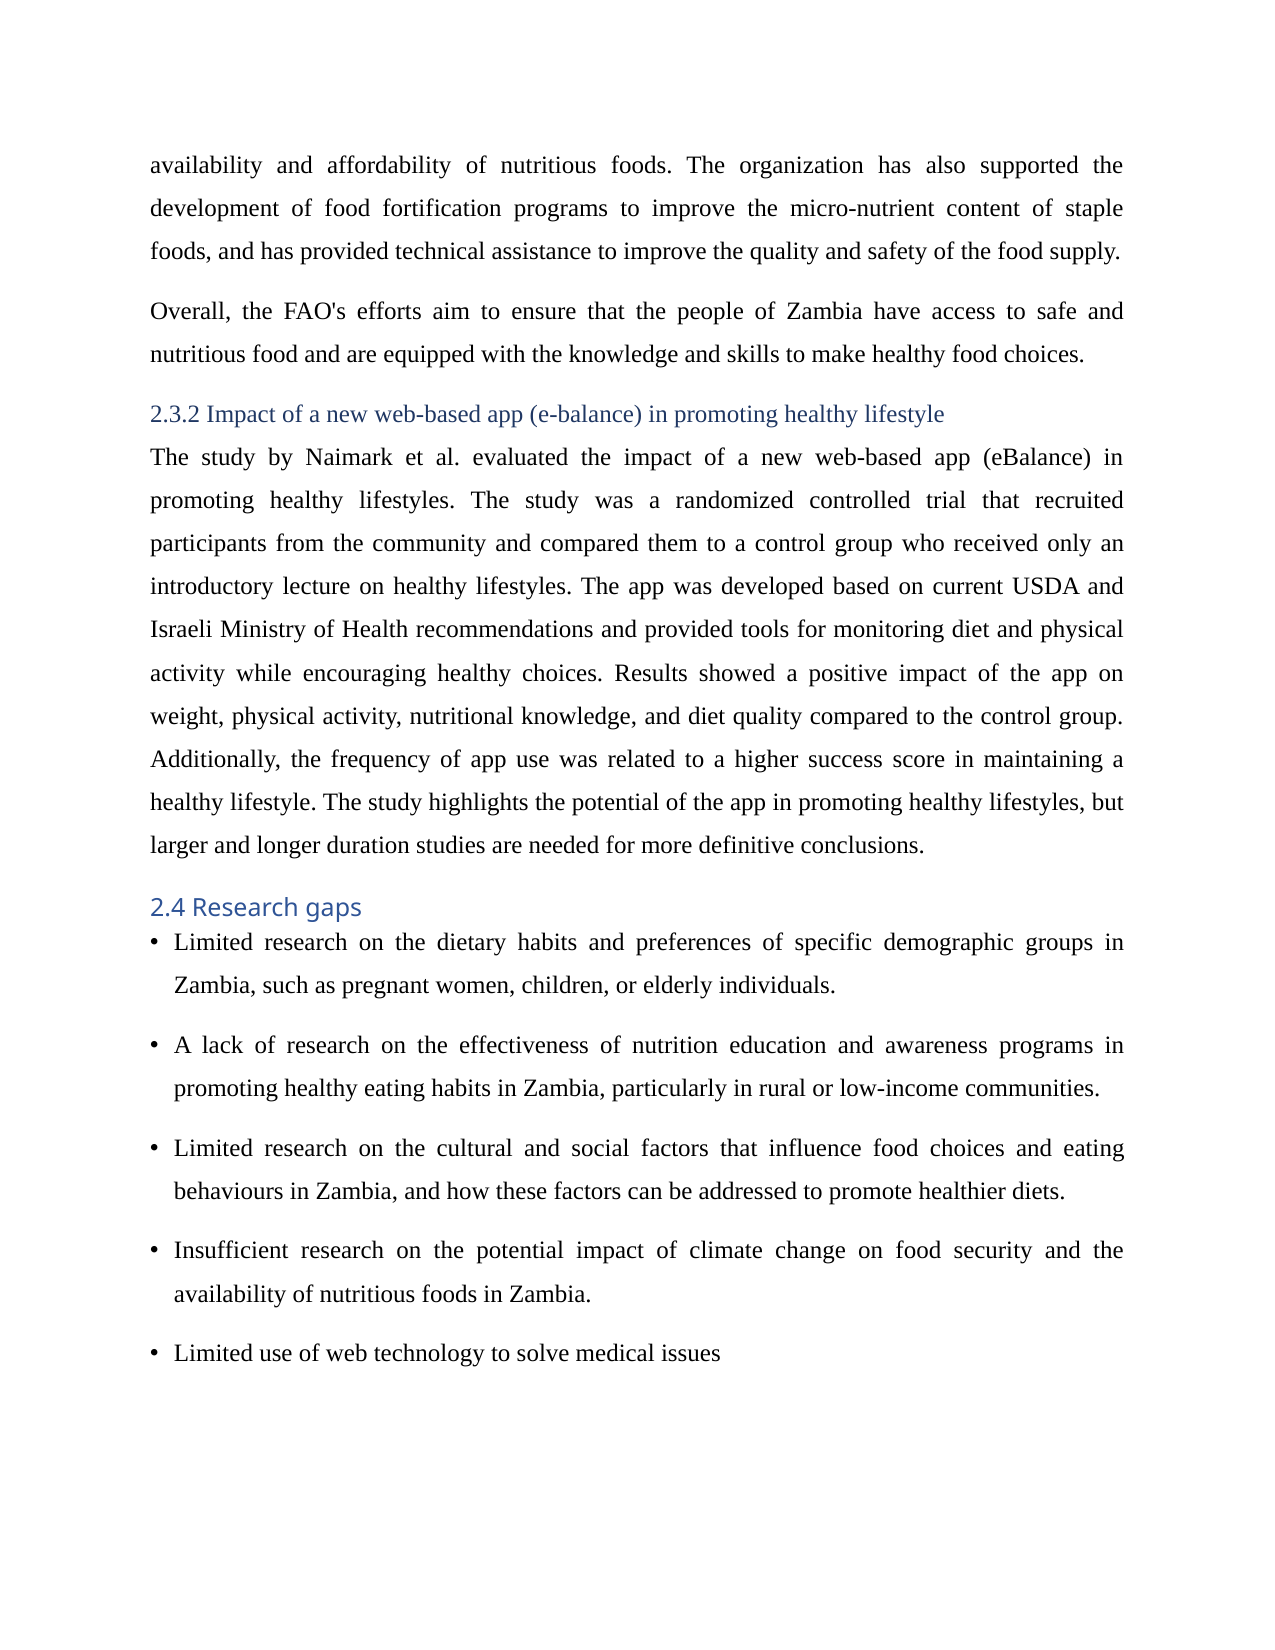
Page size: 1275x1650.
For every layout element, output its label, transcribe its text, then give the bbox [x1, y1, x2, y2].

list Limited research on the cultural and social factors that influence food choices and eating behaviours in Zambia, and how these factors can be addressed to promote healthier diets. [150, 1133, 1125, 1204]
text Overall, the FAO's efforts aim to ensure that the people of Zambia have access to safe and nutritious food and are equipped with the knowledge and skills to make healthy food choices. [150, 296, 1125, 368]
list Limited use of web technology to solve medical issues [150, 1338, 1125, 1367]
text The study by Naimark et al. evaluated the impact of a new web-based app (eBalance) in promoting healthy lifestyles. The study was a randomized controlled trial that recruited participants from the community and compared them to a control group who received only an introductory lecture on healthy lifestyles. The app was developed based on current USDA and Israeli Ministry of Health recommendations and provided tools for monitoring diet and physical activity while encouraging healthy choices. Results showed a positive impact of the app on weight, physical activity, nutritional knowledge, and diet quality compared to the control group. Additionally, the frequency of app use was related to a higher success score in maintaining a healthy lifestyle. The study highlights the potential of the app in promoting healthy lifestyles, but larger and longer duration studies are needed for more definitive conclusions. [150, 442, 1125, 859]
list A lack of research on the effectiveness of nutrition education and awareness programs in promoting healthy eating habits in Zambia, particularly in rural or low-income communities. [150, 1030, 1125, 1102]
text availability and affordability of nutritious foods. The organization has also supported the development of food fortification programs to improve the micro-nutrient content of staple foods, and has provided technical assistance to improve the quality and safety of the food supply. [150, 150, 1125, 265]
list Limited research on the dietary habits and preferences of specific demographic groups in Zambia, such as pregnant women, children, or elderly individuals. [150, 927, 1125, 999]
subtitle 2.3.2 Impact of a new web-based app (e-balance) in promoting healthy lifestyle [150, 399, 1125, 428]
subtitle 2.4 Research gaps [150, 890, 1125, 924]
list Insufficient research on the potential impact of climate change on food security and the availability of nutritious foods in Zambia. [150, 1236, 1125, 1307]
